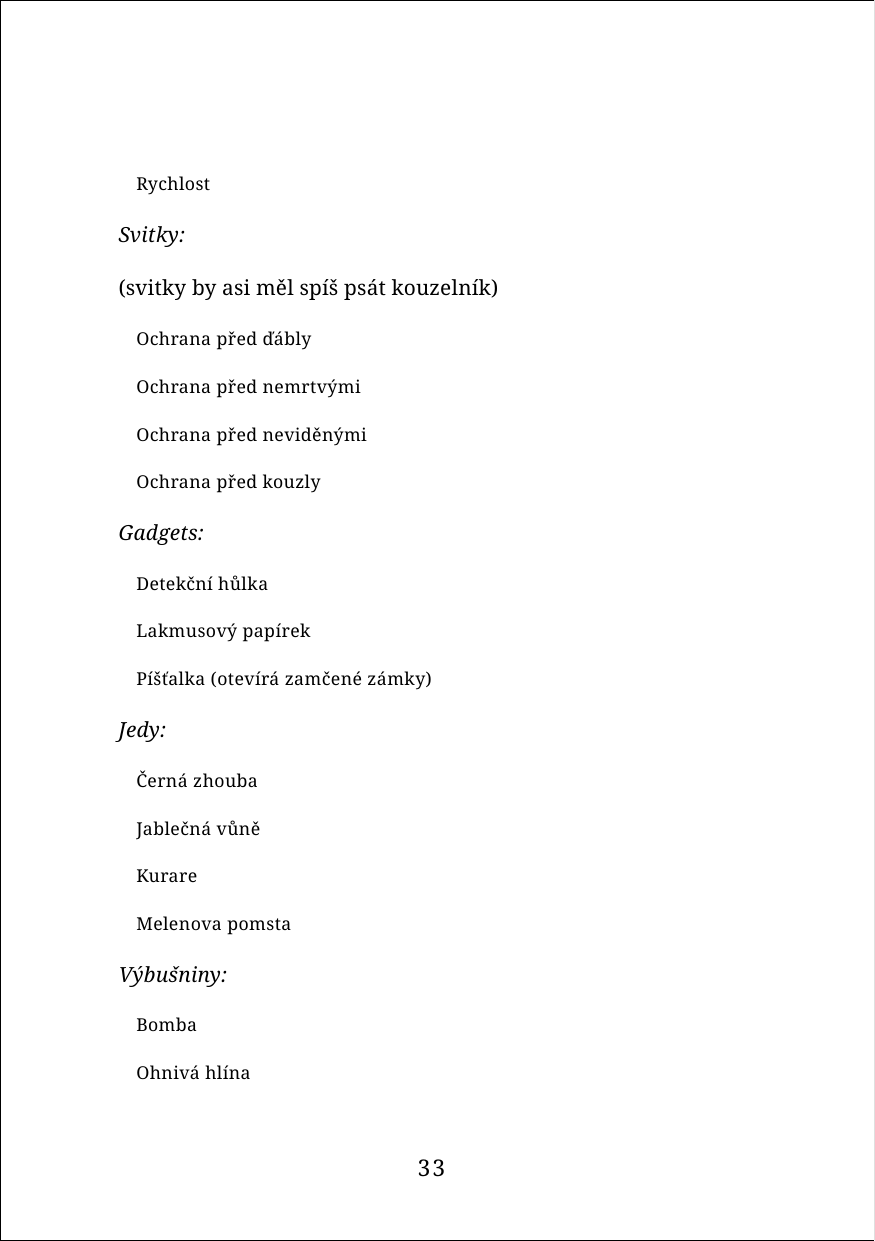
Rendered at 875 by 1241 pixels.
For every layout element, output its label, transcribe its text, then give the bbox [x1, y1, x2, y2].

text Rychlost [136, 172, 756, 196]
text Ochrana před ďábly [136, 326, 756, 350]
text Jablečná vůně [136, 816, 756, 840]
text Píšťalka (otevírá zamčené zámky) [136, 667, 756, 691]
text Kurare [136, 864, 756, 888]
text Ochrana před nemrtvými [136, 374, 756, 398]
text Svitky: [118, 220, 756, 248]
text Ochrana před neviděnými [136, 422, 756, 446]
text Černá zhouba [136, 768, 756, 792]
text Gadgets: [118, 518, 756, 546]
text Lakmusový papírek [136, 619, 756, 643]
text Ochrana před kouzly [136, 470, 756, 494]
text Bomba [136, 1013, 756, 1037]
text Ohnivá hlína [136, 1061, 756, 1085]
text Melenova pomsta [136, 912, 756, 936]
text Výbušniny: [118, 960, 756, 988]
text Detekční hůlka [136, 571, 756, 595]
text (svitky by asi měl spíš psát kouzelník) [118, 273, 756, 301]
text Jedy: [118, 715, 756, 743]
